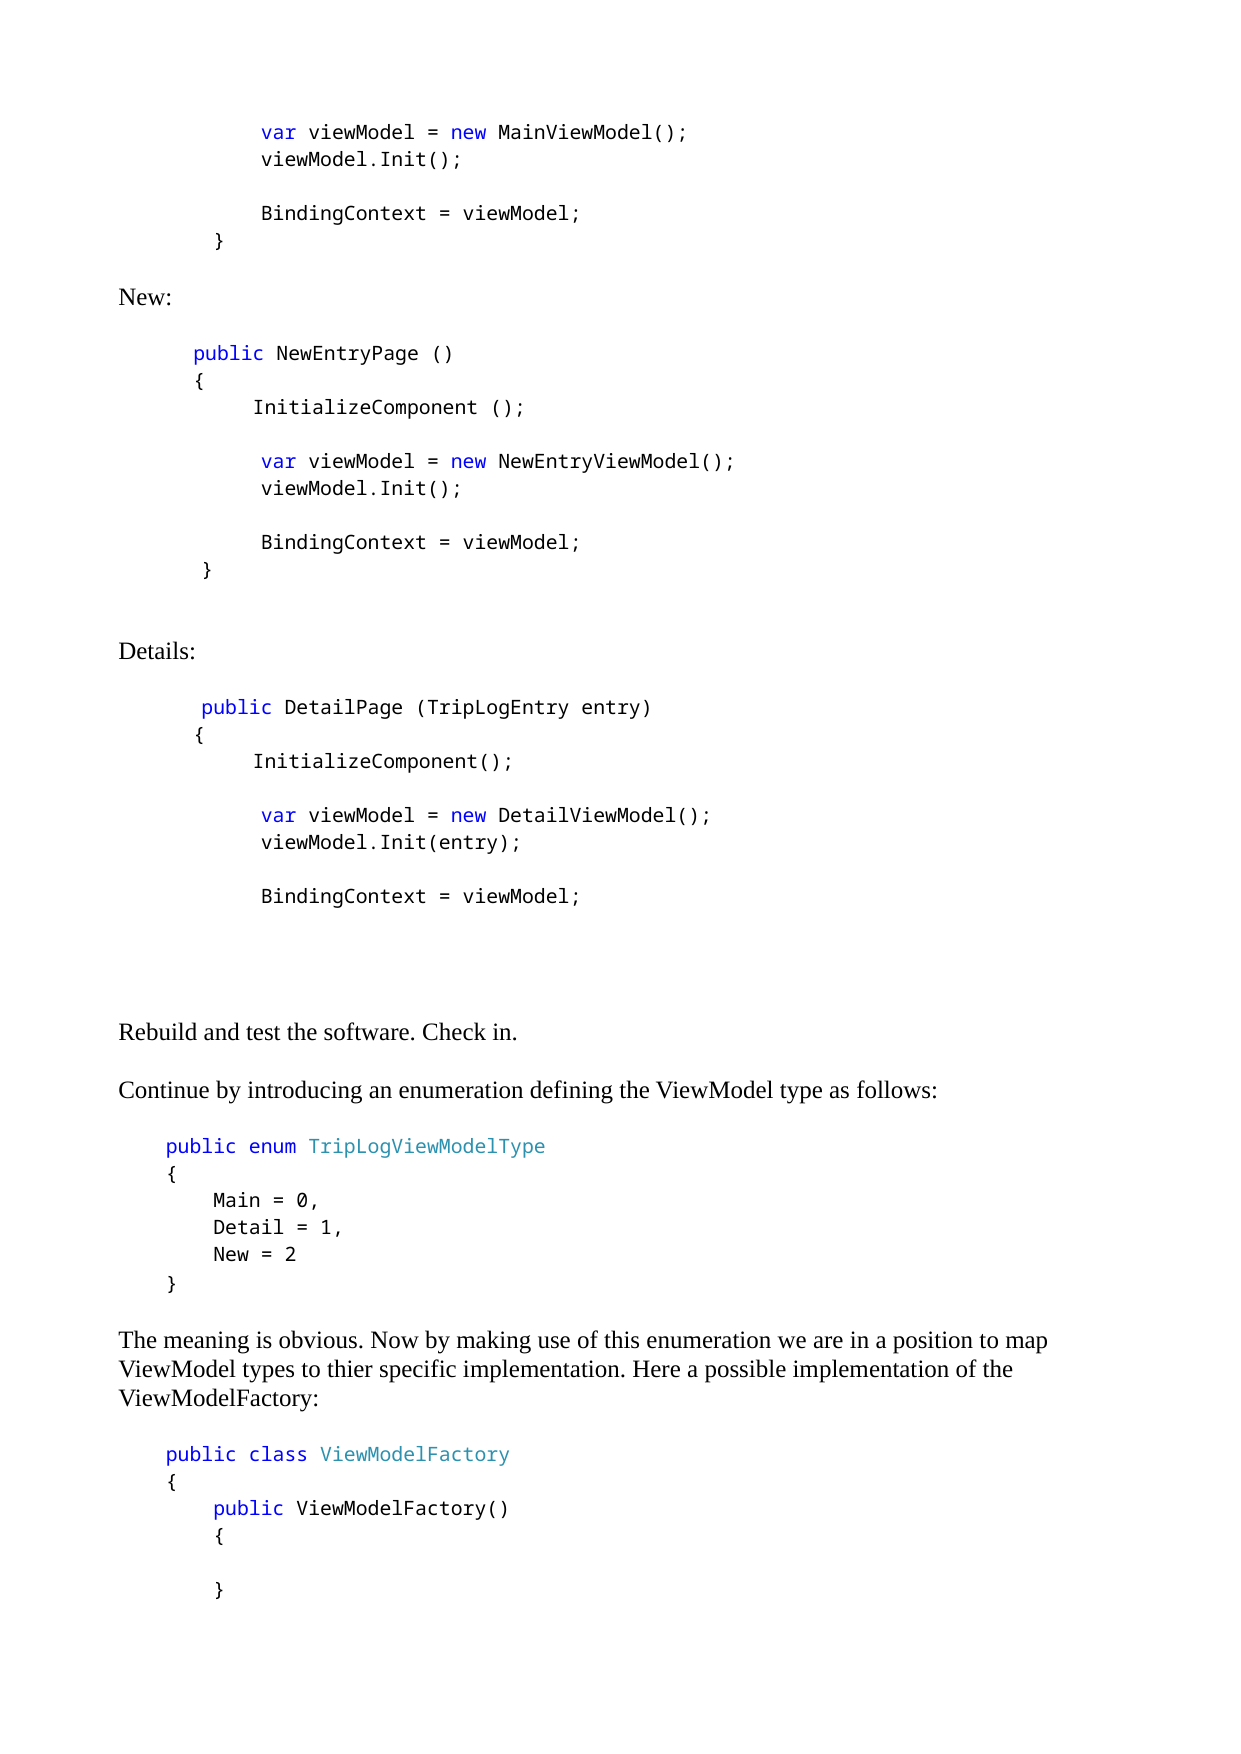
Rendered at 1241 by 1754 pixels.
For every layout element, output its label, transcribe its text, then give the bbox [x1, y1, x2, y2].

text { [118, 1467, 1122, 1494]
text BindingContext = viewModel; [118, 882, 1122, 909]
text public ViewModelFactory() [118, 1494, 1122, 1521]
text { [118, 366, 1122, 393]
text } [118, 1267, 1122, 1296]
text viewModel.Init(); [118, 474, 1122, 501]
text public DetailPage (TripLogEntry entry) [118, 693, 1122, 721]
text } [118, 1575, 1122, 1602]
text Details: [118, 636, 1122, 665]
text var viewModel = new DetailViewModel(); [118, 801, 1122, 828]
text New = 2 [118, 1240, 1122, 1267]
text } [118, 555, 1122, 582]
text } [118, 226, 1122, 253]
text New: [118, 282, 1122, 311]
text public enum TripLogViewModelType [118, 1132, 1122, 1159]
text The meaning is obvious. Now by making use of this enumeration we are in a position to map ViewModel types to thier specific implementation. Here a possible implementation of the ViewModelFactory: [118, 1325, 1122, 1411]
text BindingContext = viewModel; [118, 528, 1122, 555]
text viewModel.Init(entry); [118, 828, 1122, 855]
text Rebuild and test the software. Check in. [118, 1017, 1122, 1046]
text public class ViewModelFactory [118, 1440, 1122, 1467]
text InitializeComponent (); [118, 393, 1122, 420]
text var viewModel = new MainViewModel(); [118, 118, 1122, 145]
text { [118, 721, 1122, 747]
text Continue by introducing an enumeration defining the ViewModel type as follows: [118, 1075, 1122, 1103]
text { [118, 1521, 1122, 1548]
text public NewEntryPage () [118, 339, 1122, 366]
text InitializeComponent(); [118, 747, 1122, 774]
text Detail = 1, [118, 1213, 1122, 1240]
text viewModel.Init(); [118, 145, 1122, 172]
text Main = 0, [118, 1186, 1122, 1213]
text { [118, 1159, 1122, 1186]
text BindingContext = viewModel; [118, 199, 1122, 226]
text var viewModel = new NewEntryViewModel(); [118, 447, 1122, 474]
